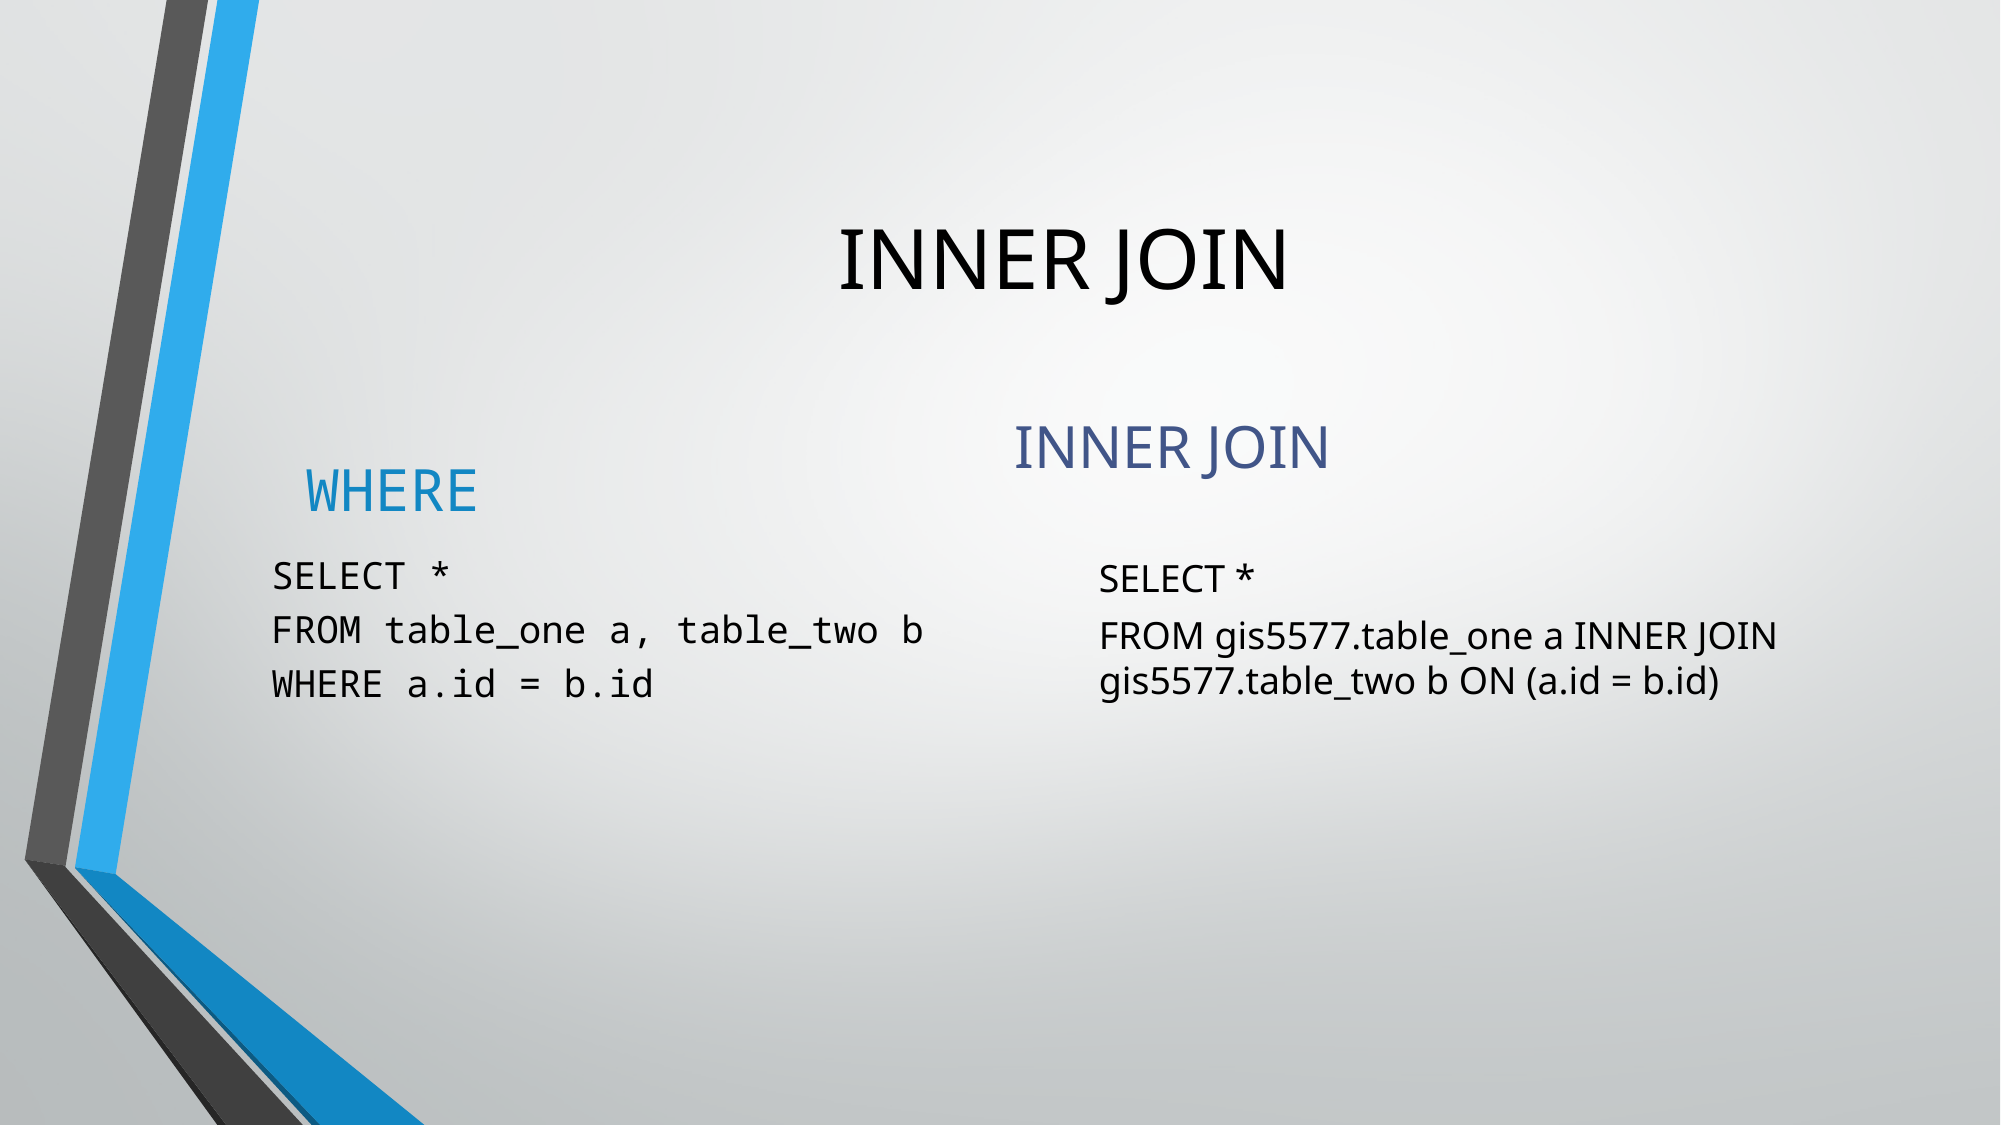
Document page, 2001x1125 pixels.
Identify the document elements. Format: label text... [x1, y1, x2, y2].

list INNER JOIN [999, 356, 1762, 489]
list WHERE [290, 436, 1047, 531]
title INNER JOIN [243, 112, 1887, 400]
list SELECT * FROM table_one a, table_two b WHERE a.id = b.id [256, 535, 1019, 945]
list SELECT * FROM gis5577.table_one a INNER JOIN gis5577.table_two b ON (a.id = b.id) [1083, 547, 1887, 951]
